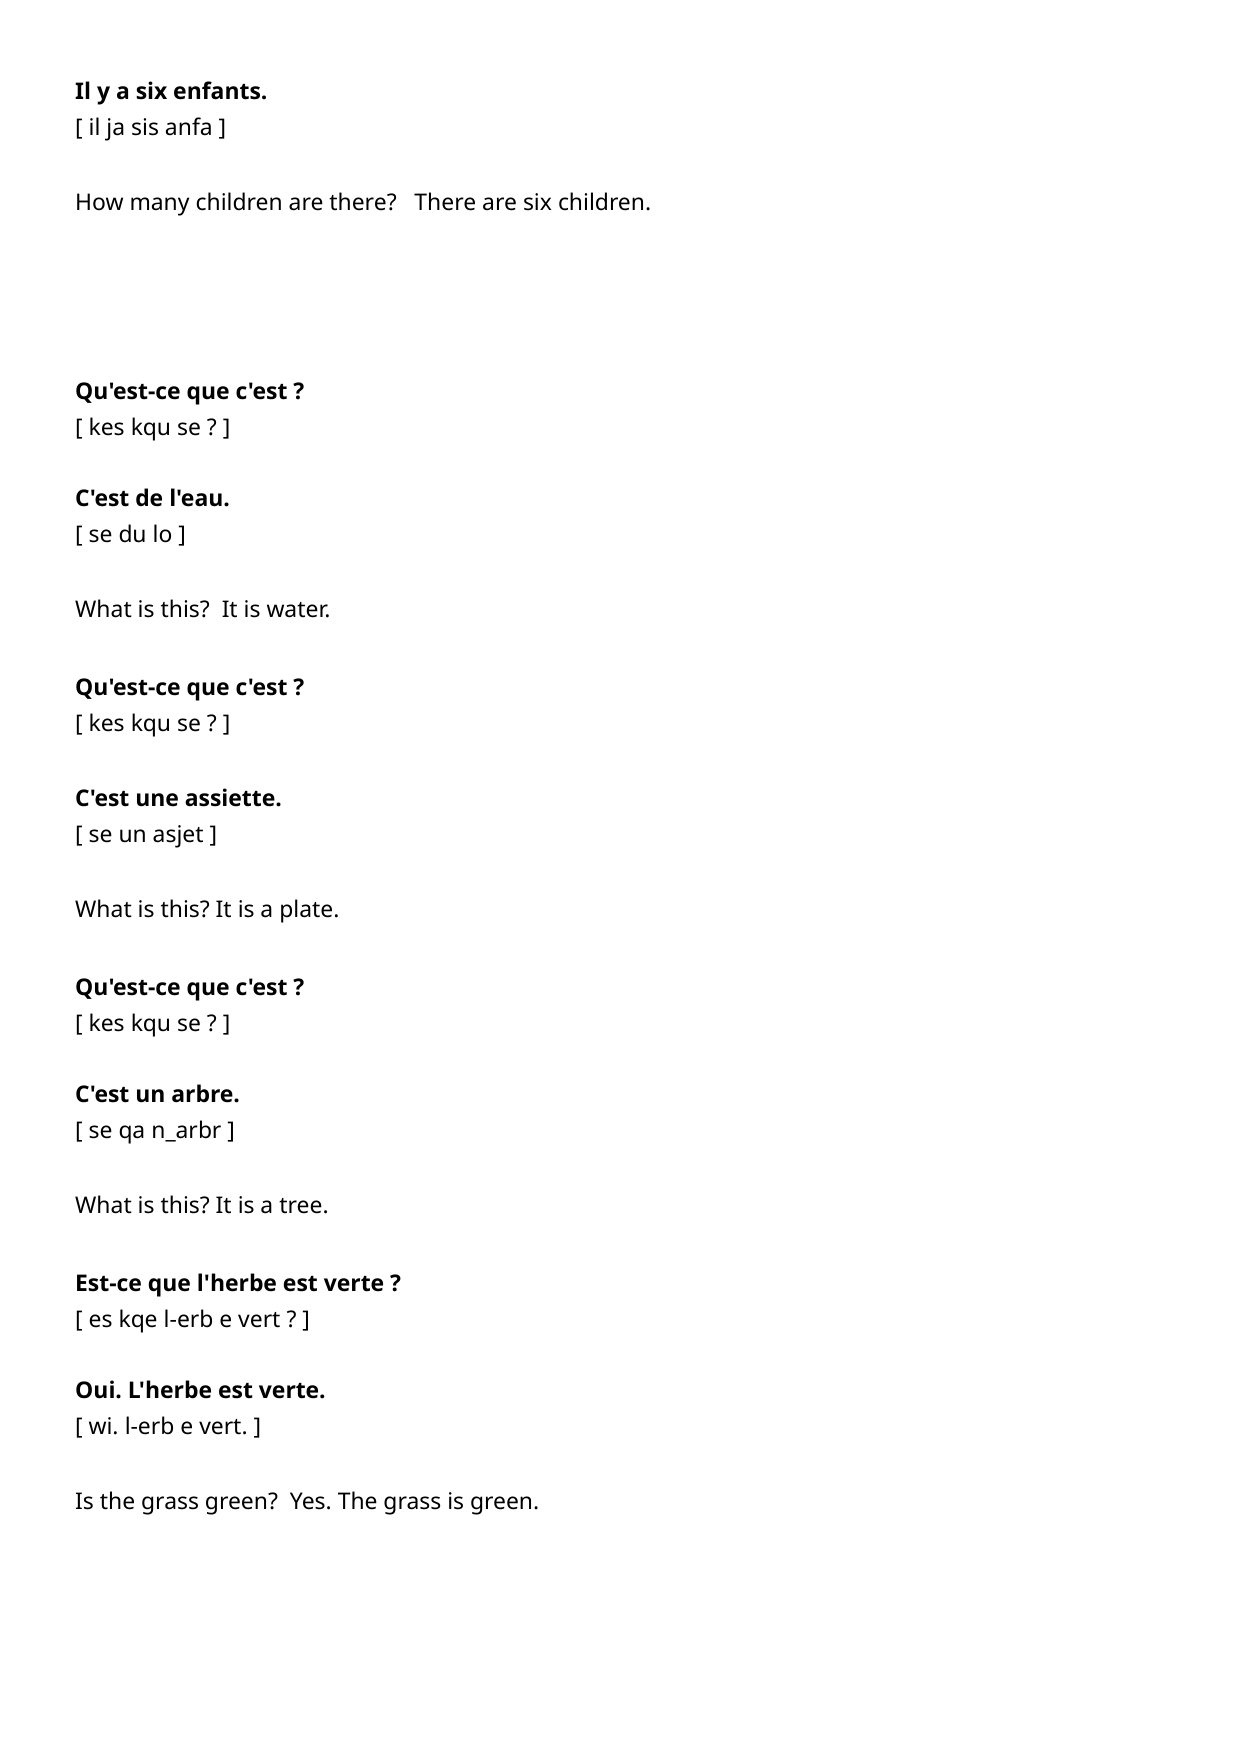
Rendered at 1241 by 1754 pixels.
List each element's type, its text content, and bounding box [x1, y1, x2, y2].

text What is this? It is water. [75, 557, 1165, 624]
text Is the grass green? Yes. The grass is green. [75, 1449, 1165, 1516]
text C'est de l'eau. [ se du lo ] [75, 482, 1165, 549]
text What is this? It is a plate. [75, 857, 1165, 924]
text Est-ce que l'herbe est verte ? [ es kqe l-erb e vert ? ] [75, 1267, 1165, 1367]
text Oui. L'herbe est verte. [ wi. l-erb e vert. ] [75, 1374, 1165, 1441]
text How many children are there? There are six children. [75, 150, 1165, 217]
text Qu'est-ce que c'est ? [ kes kqu se ? ] [75, 671, 1165, 738]
text C'est un arbre. [ se qa n_arbr ] [75, 1078, 1165, 1145]
text Qu'est-ce que c'est ? [ kes kqu se ? ] [75, 971, 1165, 1071]
text Qu'est-ce que c'est ? [ kes kqu se ? ] [75, 374, 1165, 475]
text C'est une assiette. [ se un asjet ] [75, 782, 1165, 849]
text What is this? It is a tree. [75, 1153, 1165, 1220]
text Il y a six enfants. [ il ja sis anfa ] [75, 75, 1165, 142]
